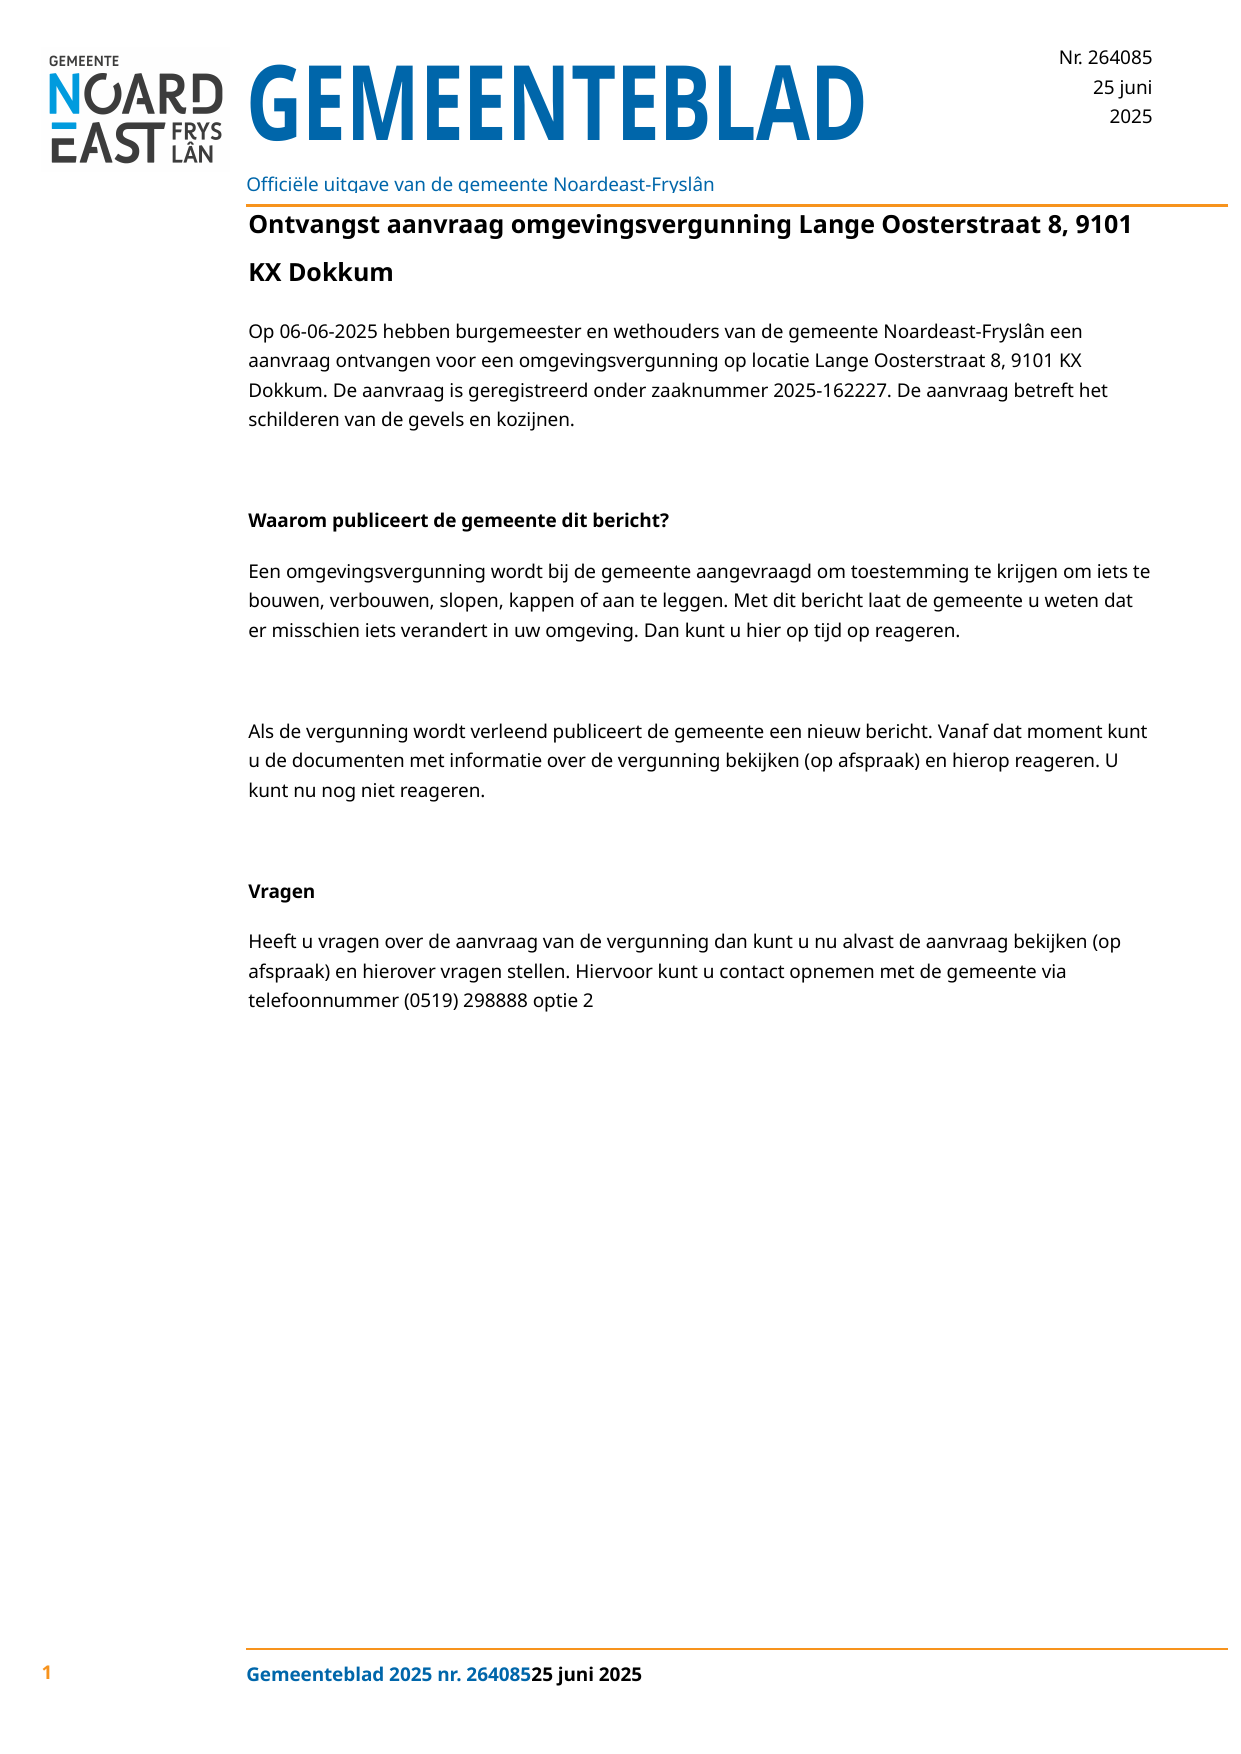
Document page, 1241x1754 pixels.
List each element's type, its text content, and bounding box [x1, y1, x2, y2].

text Heeft u vragen over de aanvraag van de vergunning dan kunt u nu alvast de aanvraag bekijken (op afspraak) en hierover vragen stellen. Hiervoor kunt u contact opnemen met de gemeente via telefoonnummer (0519) 298888 optie 2 [248, 928, 1152, 1013]
text Ontvangst aanvraag omgevingsvergunning Lange Oosterstraat 8, 9101 KX Dokkum [248, 207, 1152, 288]
picture [41, 47, 231, 172]
text Een omgevingsvergunning wordt bij de gemeente aangevraagd om toestemming te krijgen om iets te bouwen, verbouwen, slopen, kappen of aan te leggen. Met dit bericht laat de gemeente u weten dat er misschien iets verandert in uw omgeving. Dan kunt u hier op tijd op reageren. [248, 558, 1152, 643]
text Als de vergunning wordt verleend publiceert de gemeente een nieuw bericht. Vanaf dat moment kunt u de documenten met informatie over de vergunning bekijken (op afspraak) en hierop reageren. U kunt nu nog niet reageren. [248, 718, 1152, 803]
text Vragen [248, 878, 1152, 904]
text Waarom publiceert de gemeente dit bericht? [248, 507, 1152, 533]
text Op 06-06-2025 hebben burgemeester en wethouders van de gemeente Noardeast-Fryslân een aanvraag ontvangen voor een omgevingsvergunning op locatie Lange Oosterstraat 8, 9101 KX Dokkum. De aanvraag is geregistreerd onder zaaknummer 2025-162227. De aanvraag betreft het schilderen van de gevels en kozijnen. [248, 318, 1152, 432]
